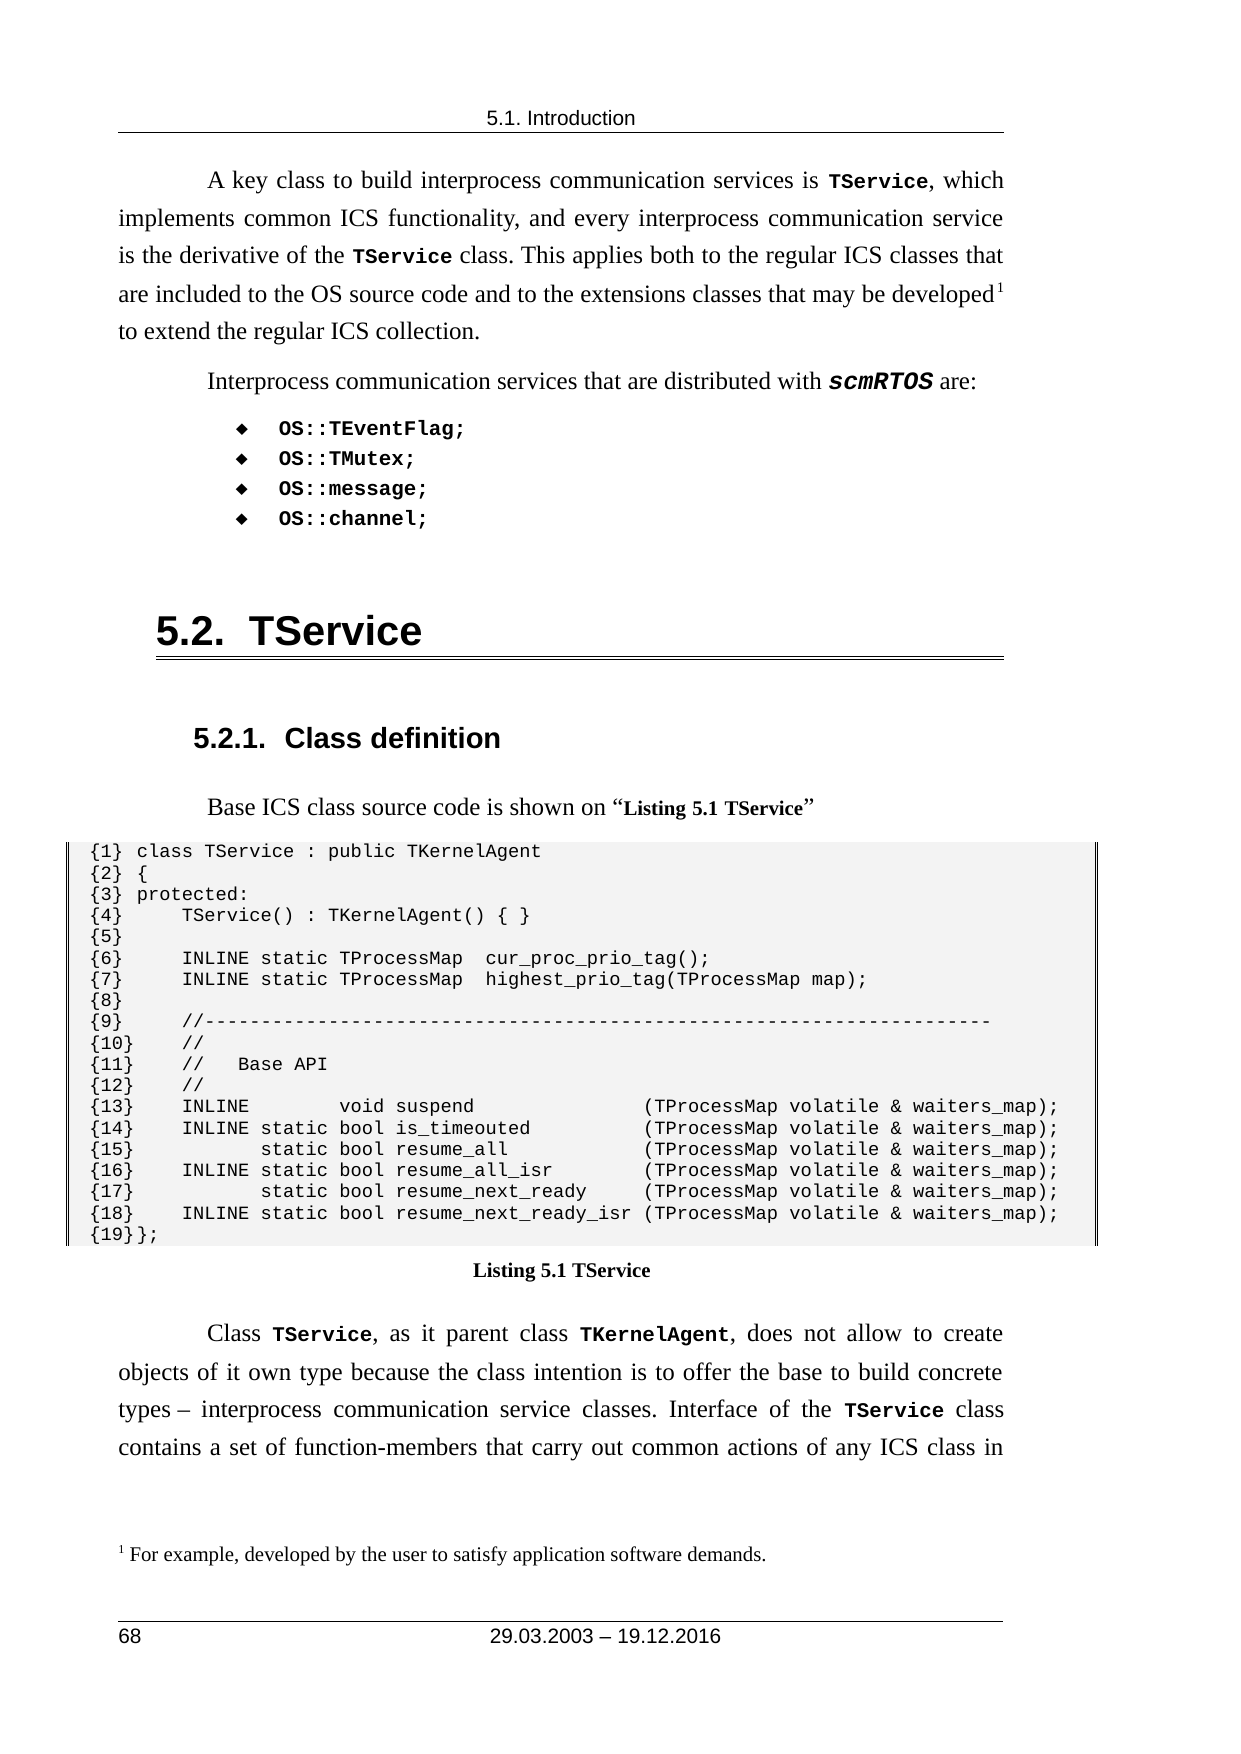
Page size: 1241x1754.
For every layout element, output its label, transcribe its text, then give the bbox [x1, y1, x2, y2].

list OS::message; [236, 478, 1004, 502]
list }; [69, 1225, 1095, 1246]
list INLINE static TProcessMap cur_proc_prio_tag(); [69, 948, 1095, 970]
text For example, developed by the user to satisfy application software demands. [118, 1542, 1004, 1566]
text Base ICS class source code is shown on “Listing 5.1 TService” [118, 792, 1004, 821]
list OS::TMutex; [236, 448, 1004, 472]
list // [69, 1076, 1095, 1097]
list static bool resume_all (TProcessMap volatile & waiters_map); [69, 1140, 1095, 1161]
list protected: [69, 885, 1095, 906]
list INLINE static bool resume_all_isr (TProcessMap volatile & waiters_map); [69, 1161, 1095, 1182]
list class TService : public TKernelAgent [69, 842, 1095, 863]
list INLINE void suspend (TProcessMap volatile & waiters_map); [69, 1097, 1095, 1118]
list OS::channel; [236, 508, 1004, 532]
subtitle Class definition [193, 721, 886, 755]
list INLINE static bool resume_next_ready_isr (TProcessMap volatile & waiters_map); [69, 1203, 1095, 1225]
list { [69, 863, 1095, 885]
text A key class to build interprocess communication services is TService, which implements common ICS functionality, and every interprocess communication service is the derivative of the TService class. This applies both to the regular ICS classes that are included to the OS source code and to the extensions classes that may be developed to extend the regular ICS collection. [118, 165, 1004, 345]
list TService() : TKernelAgent() { } [69, 906, 1095, 927]
text Interprocess communication services that are distributed with scmRTOS are: [118, 366, 1004, 397]
list // Base API [69, 1055, 1095, 1076]
list INLINE static TProcessMap highest_prio_tag(TProcessMap map); [69, 970, 1095, 991]
subtitle TService [156, 607, 1004, 656]
text Listing 5.1 TService [119, 1258, 1004, 1282]
list INLINE static bool is_timeouted (TProcessMap volatile & waiters_map); [69, 1118, 1095, 1140]
list static bool resume_next_ready (TProcessMap volatile & waiters_map); [69, 1182, 1095, 1203]
list // [69, 1033, 1095, 1055]
list OS::TEventFlag; [236, 418, 1004, 442]
list //---------------------------------------------------------------------- [69, 1012, 1095, 1033]
text Class TService, as it parent class TKernelAgent, does not allow to create objects of it own type because the class intention is to offer the base to build concrete types – interprocess communication service classes. Interface of the TService class contains a set of function-members that carry out common actions of any ICS class in [118, 1318, 1004, 1461]
